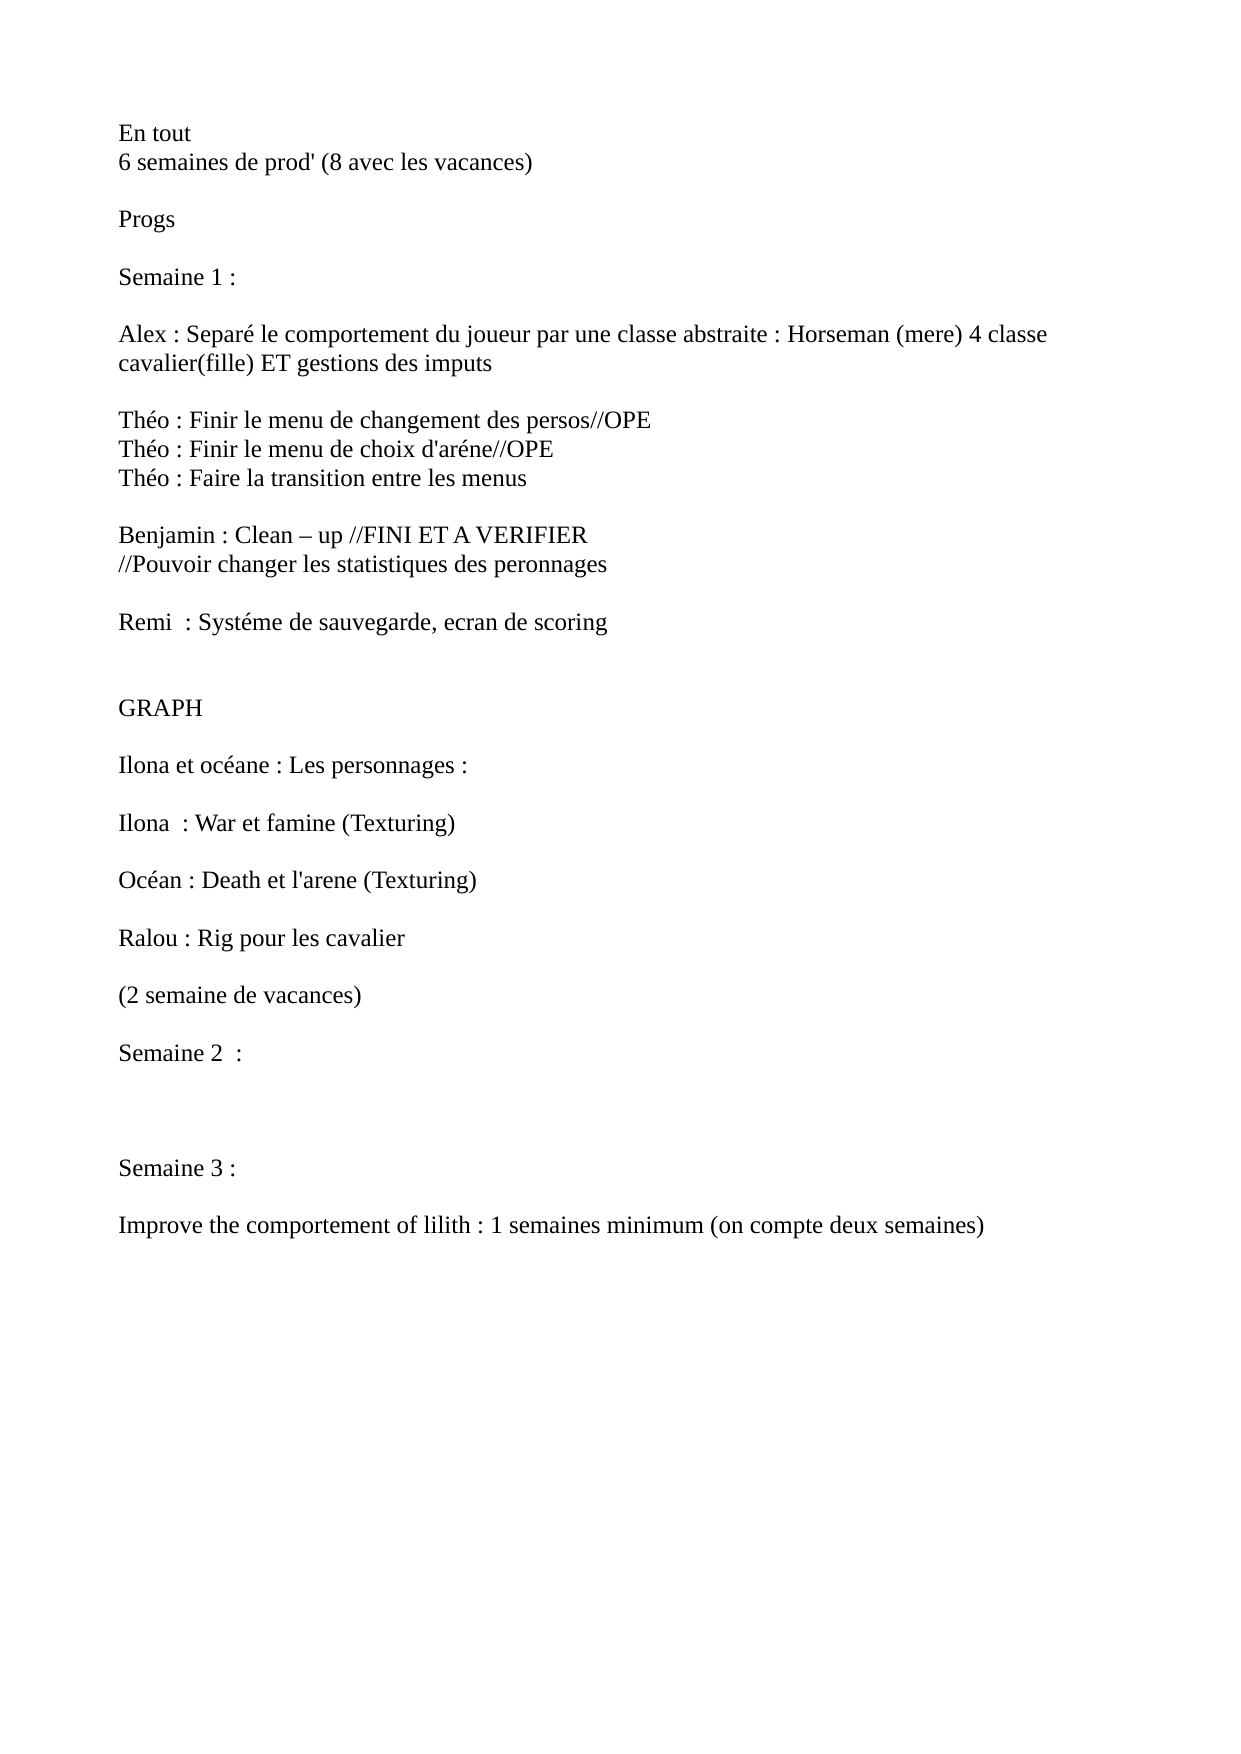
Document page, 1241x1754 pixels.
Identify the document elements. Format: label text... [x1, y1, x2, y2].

text Semaine 1 : [118, 262, 1122, 291]
text Alex : Separé le comportement du joueur par une classe abstraite : Horseman (mere) 4 classe cavalier(fille) ET gestions des imputs [118, 319, 1122, 377]
text Théo : Finir le menu de choix d'aréne//OPE [118, 434, 1122, 463]
text Benjamin : Clean – up //FINI ET A VERIFIER [118, 521, 1122, 549]
text Semaine 2 : [118, 1038, 1122, 1067]
text Théo : Faire la transition entre les menus [118, 463, 1122, 492]
text Ralou : Rig pour les cavalier [118, 923, 1122, 952]
text Océan : Death et l'arene (Texturing) [118, 866, 1122, 894]
text Progs [118, 204, 1122, 233]
text (2 semaine de vacances) [118, 981, 1122, 1009]
text Ilona et océane : Les personnages : [118, 751, 1122, 779]
text 6 semaines de prod' (8 avec les vacances) [118, 147, 1122, 176]
text En tout [118, 118, 1122, 147]
text Théo : Finir le menu de changement des persos//OPE [118, 406, 1122, 434]
text Ilona : War et famine (Texturing) [118, 808, 1122, 837]
text Improve the comportement of lilith : 1 semaines minimum (on compte deux semaines) [118, 1211, 1122, 1239]
text Semaine 3 : [118, 1153, 1122, 1182]
text Remi : Systéme de sauvegarde, ecran de scoring [118, 607, 1122, 636]
text GRAPH [118, 693, 1122, 722]
text //Pouvoir changer les statistiques des peronnages [118, 549, 1122, 578]
